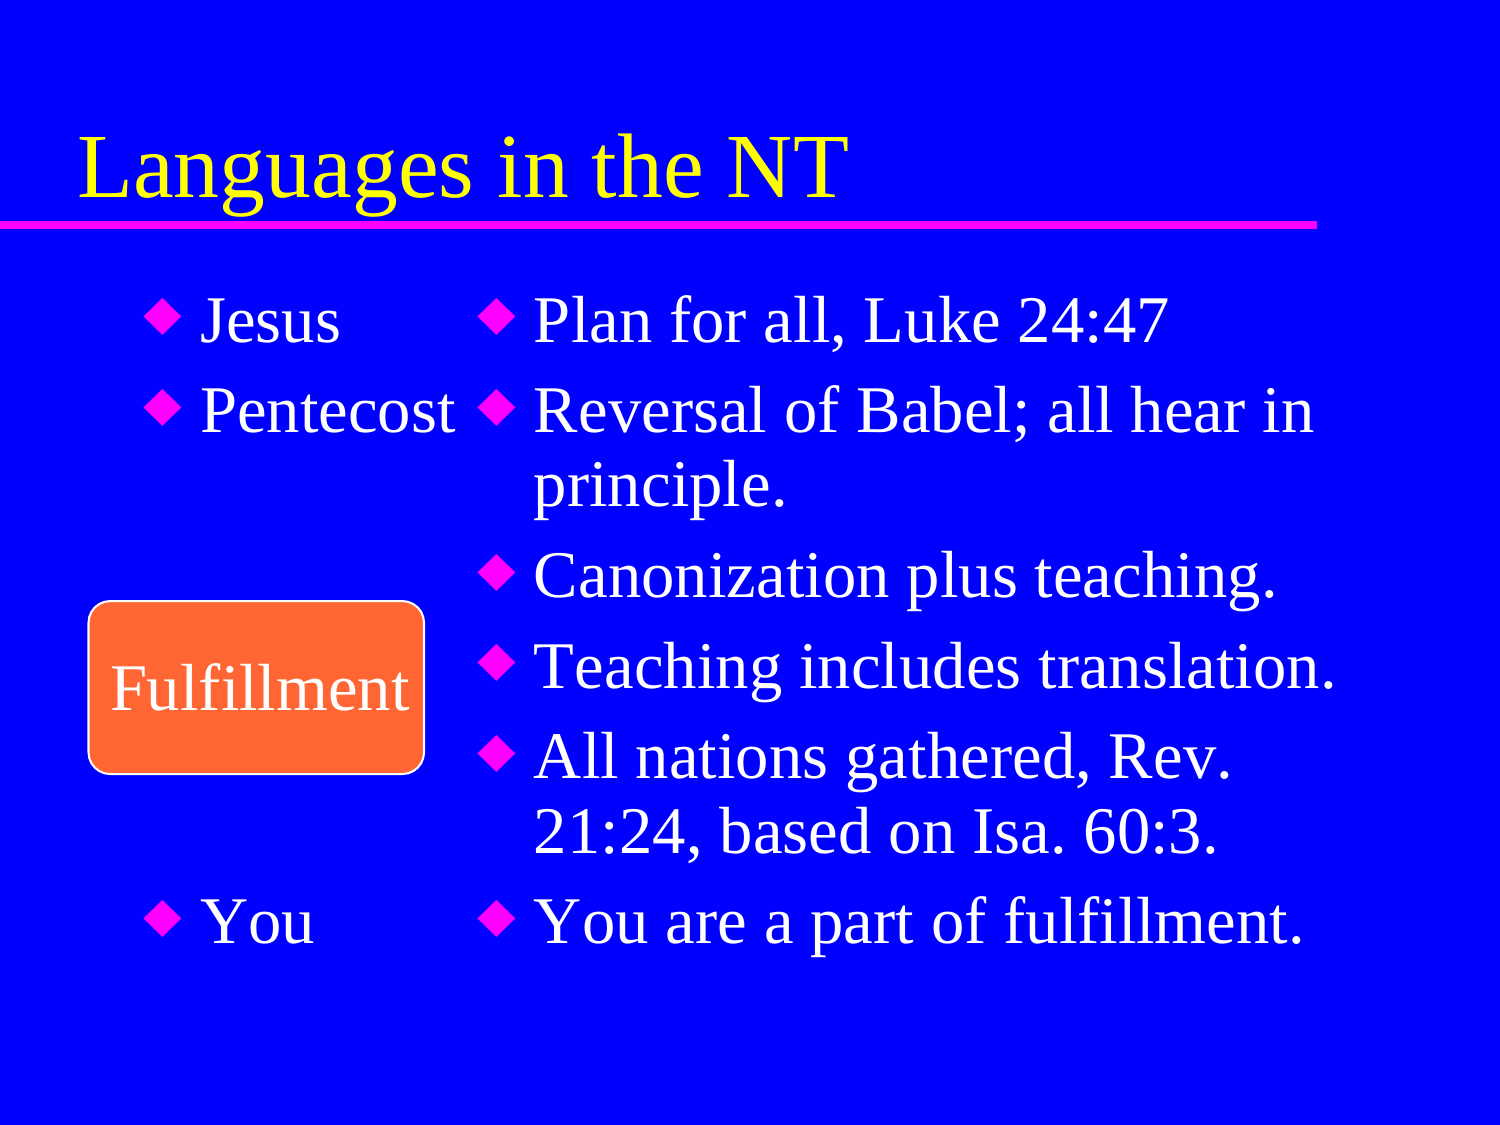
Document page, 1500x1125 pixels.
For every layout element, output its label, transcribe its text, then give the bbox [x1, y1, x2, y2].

text_box Fulfillment [88, 601, 425, 775]
list Plan for all, Luke 24:47 Reversal of Babel; all hear in principle. Canonization plus teaching. Teaching includes translation. All nations gathered, Rev. 21:24, based on Isa. 60:3. You are a part of fulfillment. [488, 275, 1434, 966]
title Languages in the NT [62, 43, 1338, 225]
list Jesus Pentecost You [128, 275, 488, 966]
